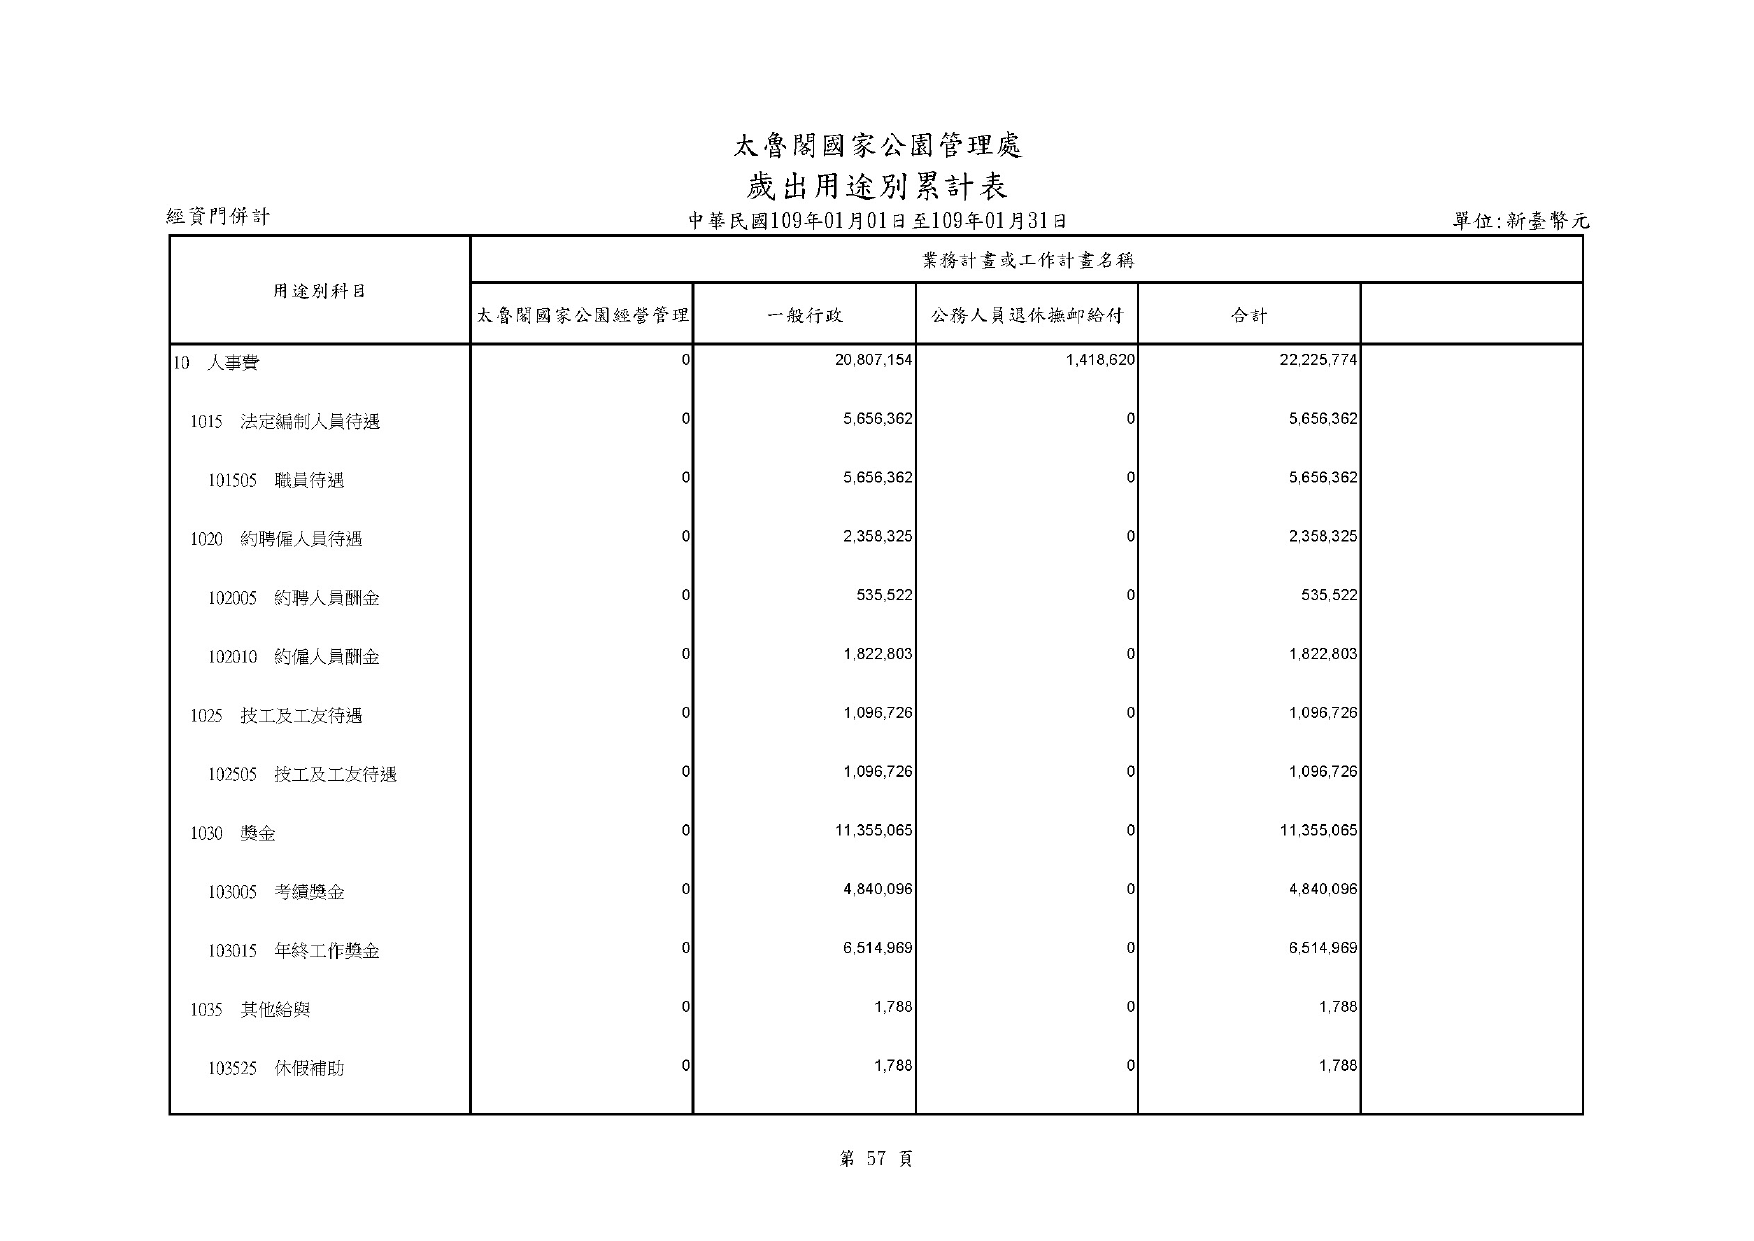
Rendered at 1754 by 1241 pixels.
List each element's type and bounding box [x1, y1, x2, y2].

picture [59, 59, 1695, 1216]
